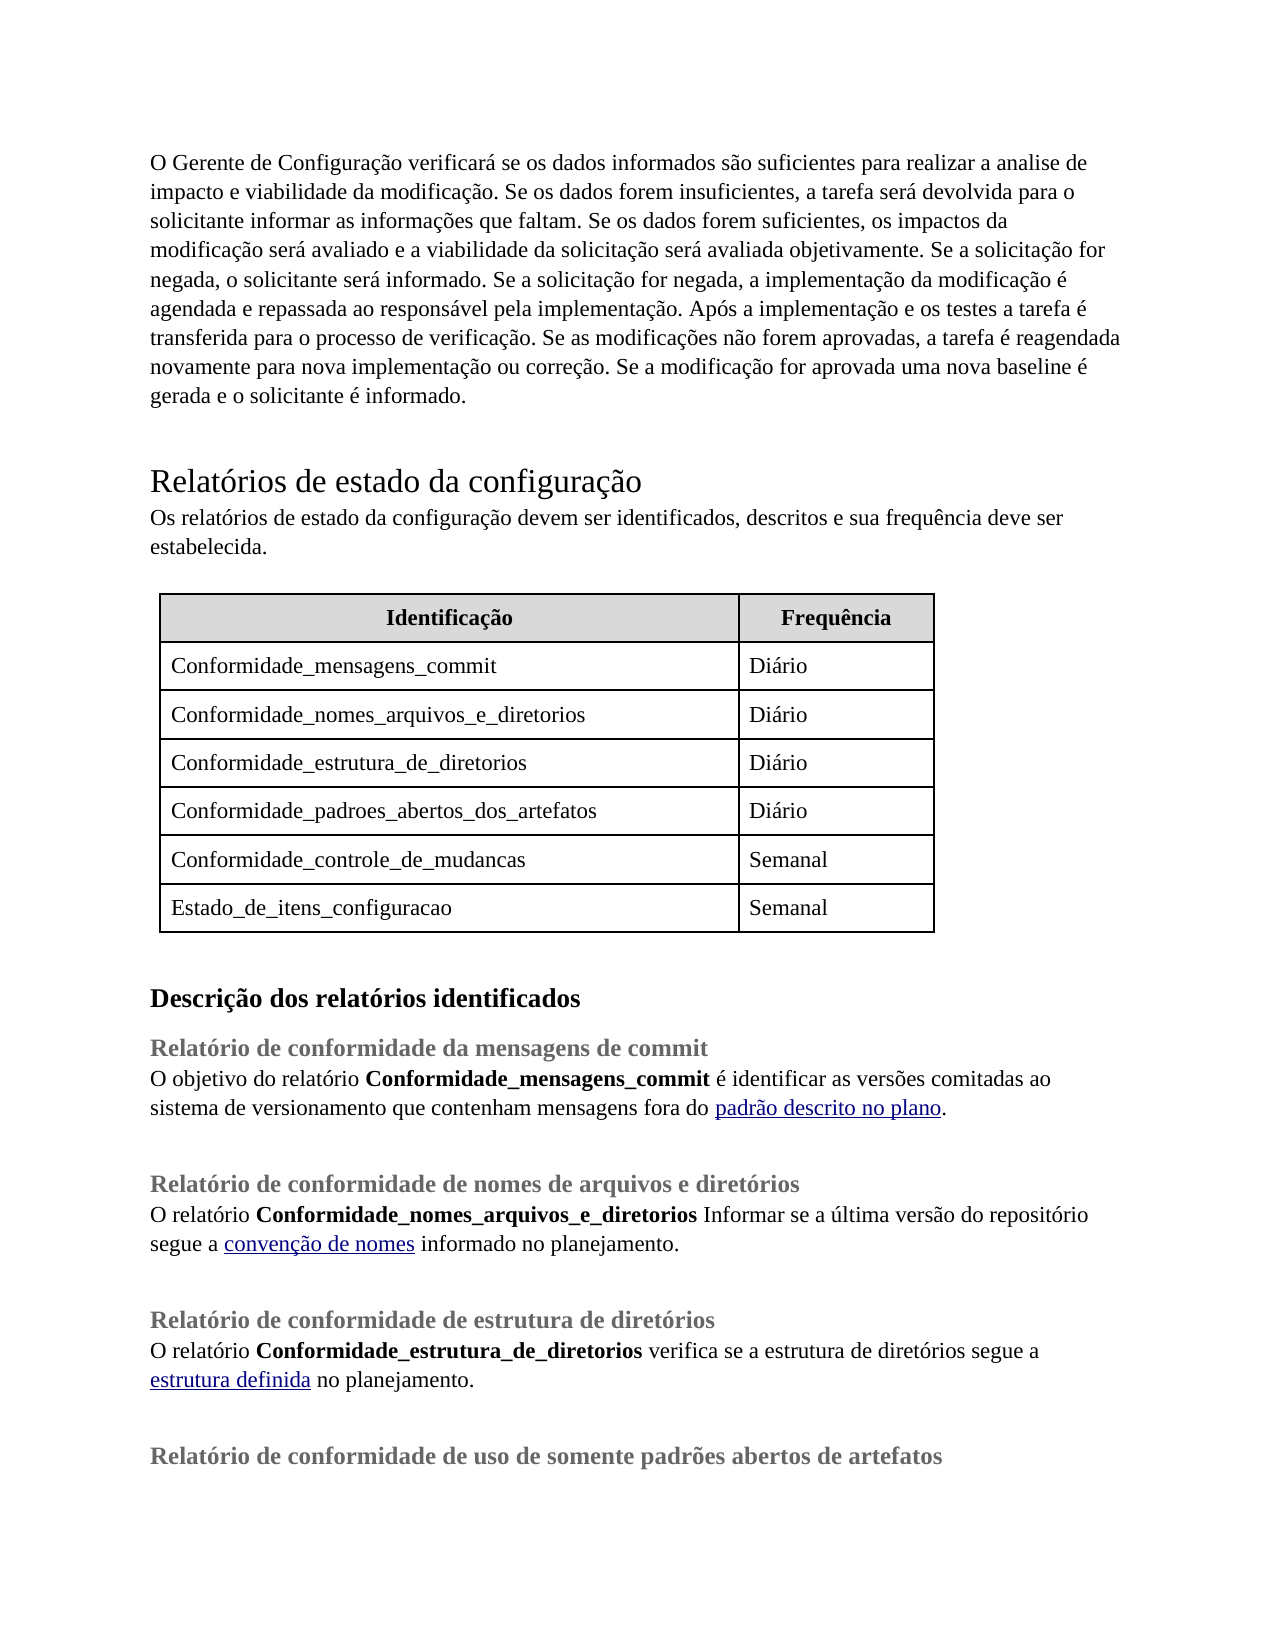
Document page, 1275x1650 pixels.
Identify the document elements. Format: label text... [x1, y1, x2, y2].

table_cell Conformidade_controle_de_mudancas [161, 836, 738, 882]
table_header Identificação [161, 595, 738, 641]
text O relatório Conformidade_estrutura_de_diretorios verifica se a estrutura de diretórios segue a estrutura definida no planejamento. [150, 1338, 1125, 1392]
subtitle Relatório de conformidade de estrutura de diretórios [150, 1306, 1125, 1334]
table_cell Conformidade_padroes_abertos_dos_artefatos [161, 788, 738, 834]
table_cell Semanal [740, 885, 933, 931]
table_cell Conformidade_estrutura_de_diretorios [161, 740, 738, 786]
table_header Frequência [740, 595, 933, 641]
table_cell Conformidade_nomes_arquivos_e_diretorios [161, 691, 738, 737]
table_cell Diário [740, 788, 933, 834]
table_cell Diário [740, 740, 933, 786]
table_cell Diário [740, 643, 933, 689]
subtitle Descrição dos relatórios identificados [150, 983, 1125, 1013]
table_cell Semanal [740, 836, 933, 882]
text O Gerente de Configuração verificará se os dados informados são suficientes para realizar a analise de impacto e viabilidade da modificação. Se os dados forem insuficientes, a tarefa será devolvida para o solicitante informar as informações que faltam. Se os dados forem suficientes, os impactos da modificação será avaliado e a viabilidade da solicitação será avaliada objetivamente. Se a solicitação for negada, o solicitante será informado. Se a solicitação for negada, a implementação da modificação é agendada e repassada ao responsável pela implementação. Após a implementação e os testes a tarefa é transferida para o processo de verificação. Se as modificações não forem aprovadas, a tarefa é reagendada novamente para nova implementação ou correção. Se a modificação for aprovada uma nova baseline é gerada e o solicitante é informado. [150, 150, 1125, 409]
subtitle Relatório de conformidade da mensagens de commit [150, 1034, 1125, 1062]
text O relatório Conformidade_nomes_arquivos_e_diretorios Informar se a última versão do repositório segue a convenção de nomes informado no planejamento. [150, 1202, 1125, 1256]
text Os relatórios de estado da configuração devem ser identificados, descritos e sua frequência deve ser estabelecida. [150, 505, 1125, 559]
subtitle Relatório de conformidade de uso de somente padrões abertos de artefatos [150, 1442, 1125, 1470]
subtitle Relatório de conformidade de nomes de arquivos e diretórios [150, 1170, 1125, 1198]
text O objetivo do relatório Conformidade_mensagens_commit é identificar as versões comitadas ao sistema de versionamento que contenham mensagens fora do padrão descrito no plano. [150, 1066, 1125, 1121]
table_cell Conformidade_mensagens_commit [161, 643, 738, 689]
table_cell Diário [740, 691, 933, 737]
subtitle Relatórios de estado da configuração [150, 462, 1125, 499]
table_cell Estado_de_itens_configuracao [161, 885, 738, 931]
